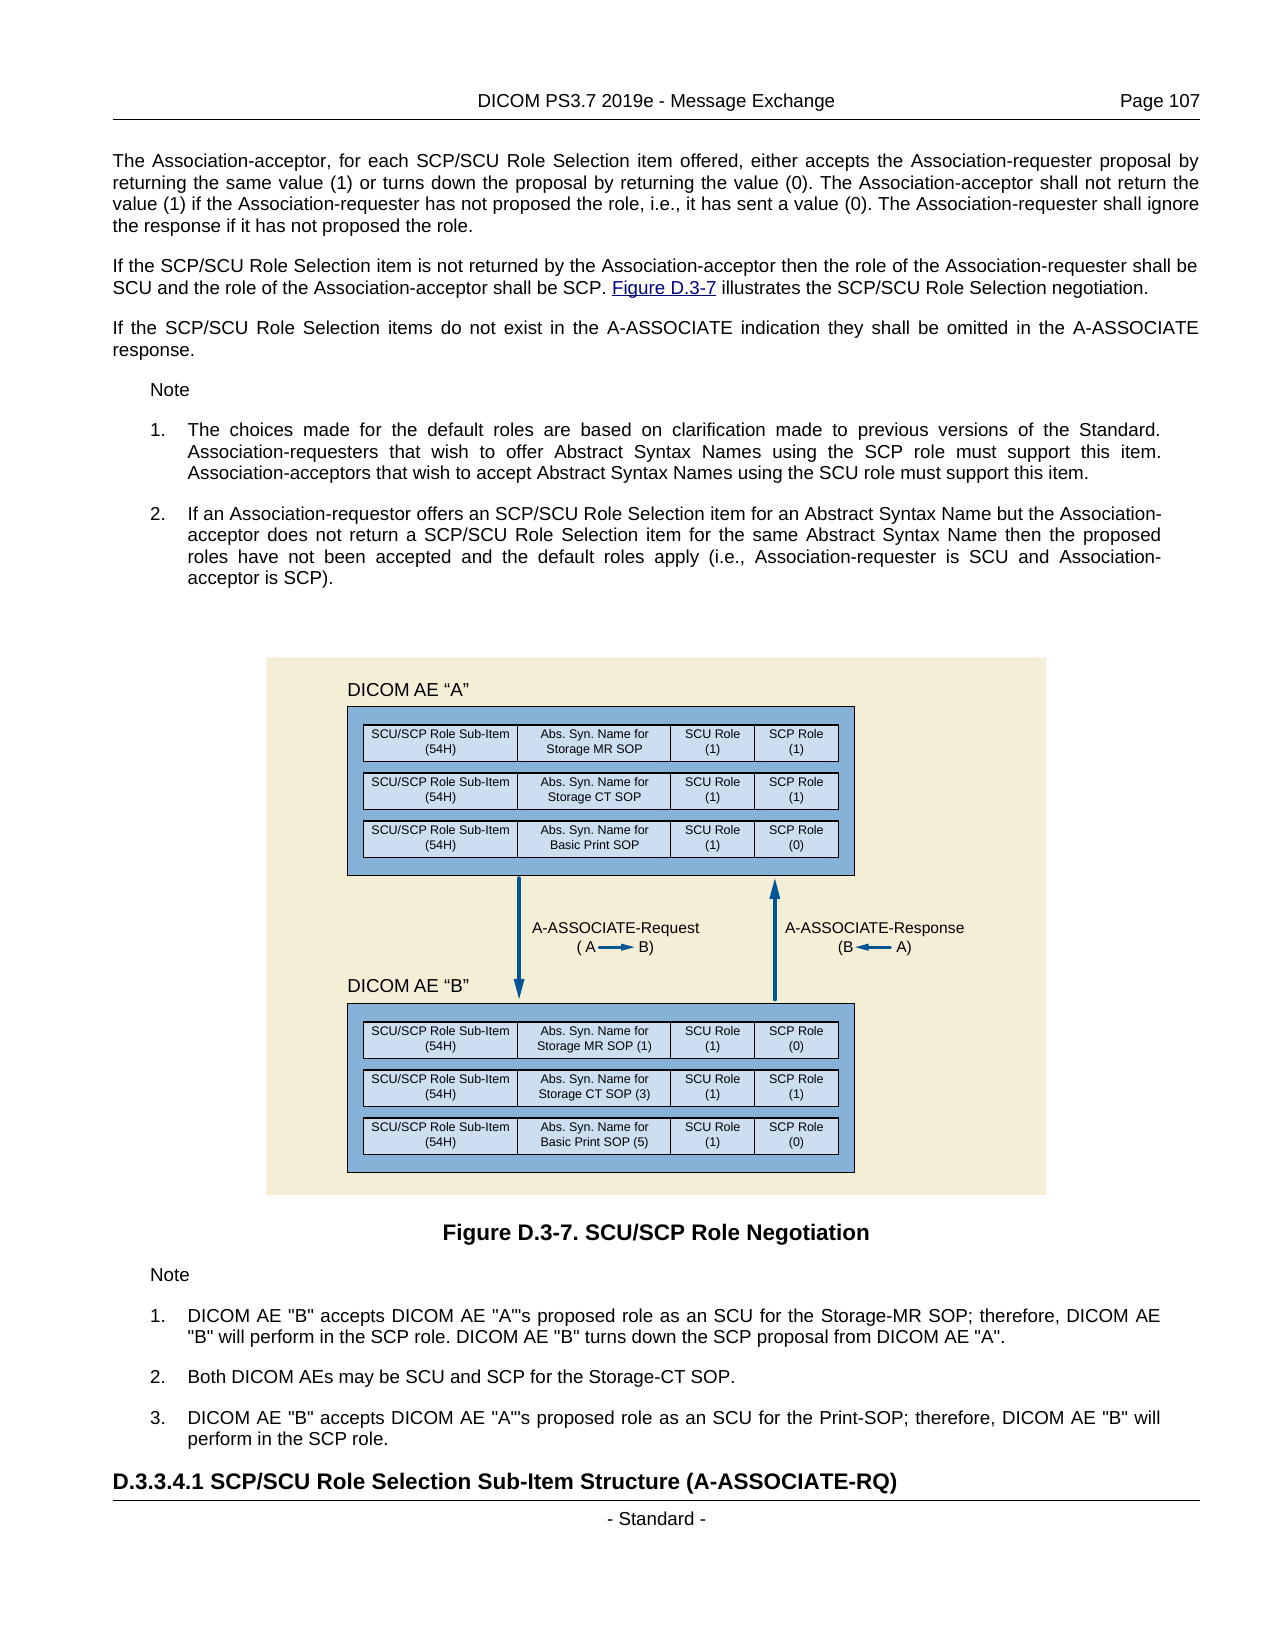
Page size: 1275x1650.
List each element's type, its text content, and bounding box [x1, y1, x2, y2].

text The Association-acceptor, for each SCP/SCU Role Selection item offered, either accepts the Association-requester proposal by returning the same value (1) or turns down the proposal by returning the value (0). The Association-acceptor shall not return the value (1) if the Association-requester has not proposed the role, i.e., it has sent a value (0). The Association-requester shall ignore the response if it has not proposed the role. [112, 150, 1200, 236]
text 1. DICOM AE "B" accepts DICOM AE "A"'s proposed role as an SCU for the Storage-MR SOP; therefore, DICOM AE "B" will perform in the SCP role. DICOM AE "B" turns down the SCP proposal from DICOM AE "A". [150, 1304, 1162, 1348]
text 3. DICOM AE "B" accepts DICOM AE "A"'s proposed role as an SCU for the Print-SOP; therefore, DICOM AE "B" will perform in the SCP role. [150, 1407, 1162, 1450]
text If the SCP/SCU Role Selection items do not exist in the A-ASSOCIATE indication they shall be omitted in the A-ASSOCIATE response. [112, 317, 1200, 360]
text Note [150, 1264, 1162, 1286]
text Note [150, 379, 1162, 400]
text D.3.3.4.1 SCP/SCU Role Selection Sub-Item Structure (A-ASSOCIATE-RQ) [112, 1468, 1200, 1494]
text 1. The choices made for the default roles are based on clarification made to previous versions of the Standard. Association-requesters that wish to offer Abstract Syntax Names using the SCP role must support this item. Association-acceptors that wish to accept Abstract Syntax Names using the SCU role must support this item. [150, 419, 1162, 484]
text 2. Both DICOM AEs may be SCU and SCP for the Storage-CT SOP. [150, 1366, 1162, 1388]
text 2. If an Association-requestor offers an SCP/SCU Role Selection item for an Abstract Syntax Name but the Association-acceptor does not return a SCP/SCU Role Selection item for the same Abstract Syntax Name then the proposed roles have not been accepted and the default roles apply (i.e., Association-requester is SCU and Association-acceptor is SCP). [150, 502, 1162, 589]
text Figure D.3-7. SCU/SCP Role Negotiation [112, 1219, 1200, 1245]
text If the SCP/SCU Role Selection item is not returned by the Association-acceptor then the role of the Association-requester shall be SCU and the role of the Association-acceptor shall be SCP. Figure D.3-7 illustrates the SCP/SCU Role Selection negotiation. [112, 255, 1200, 298]
